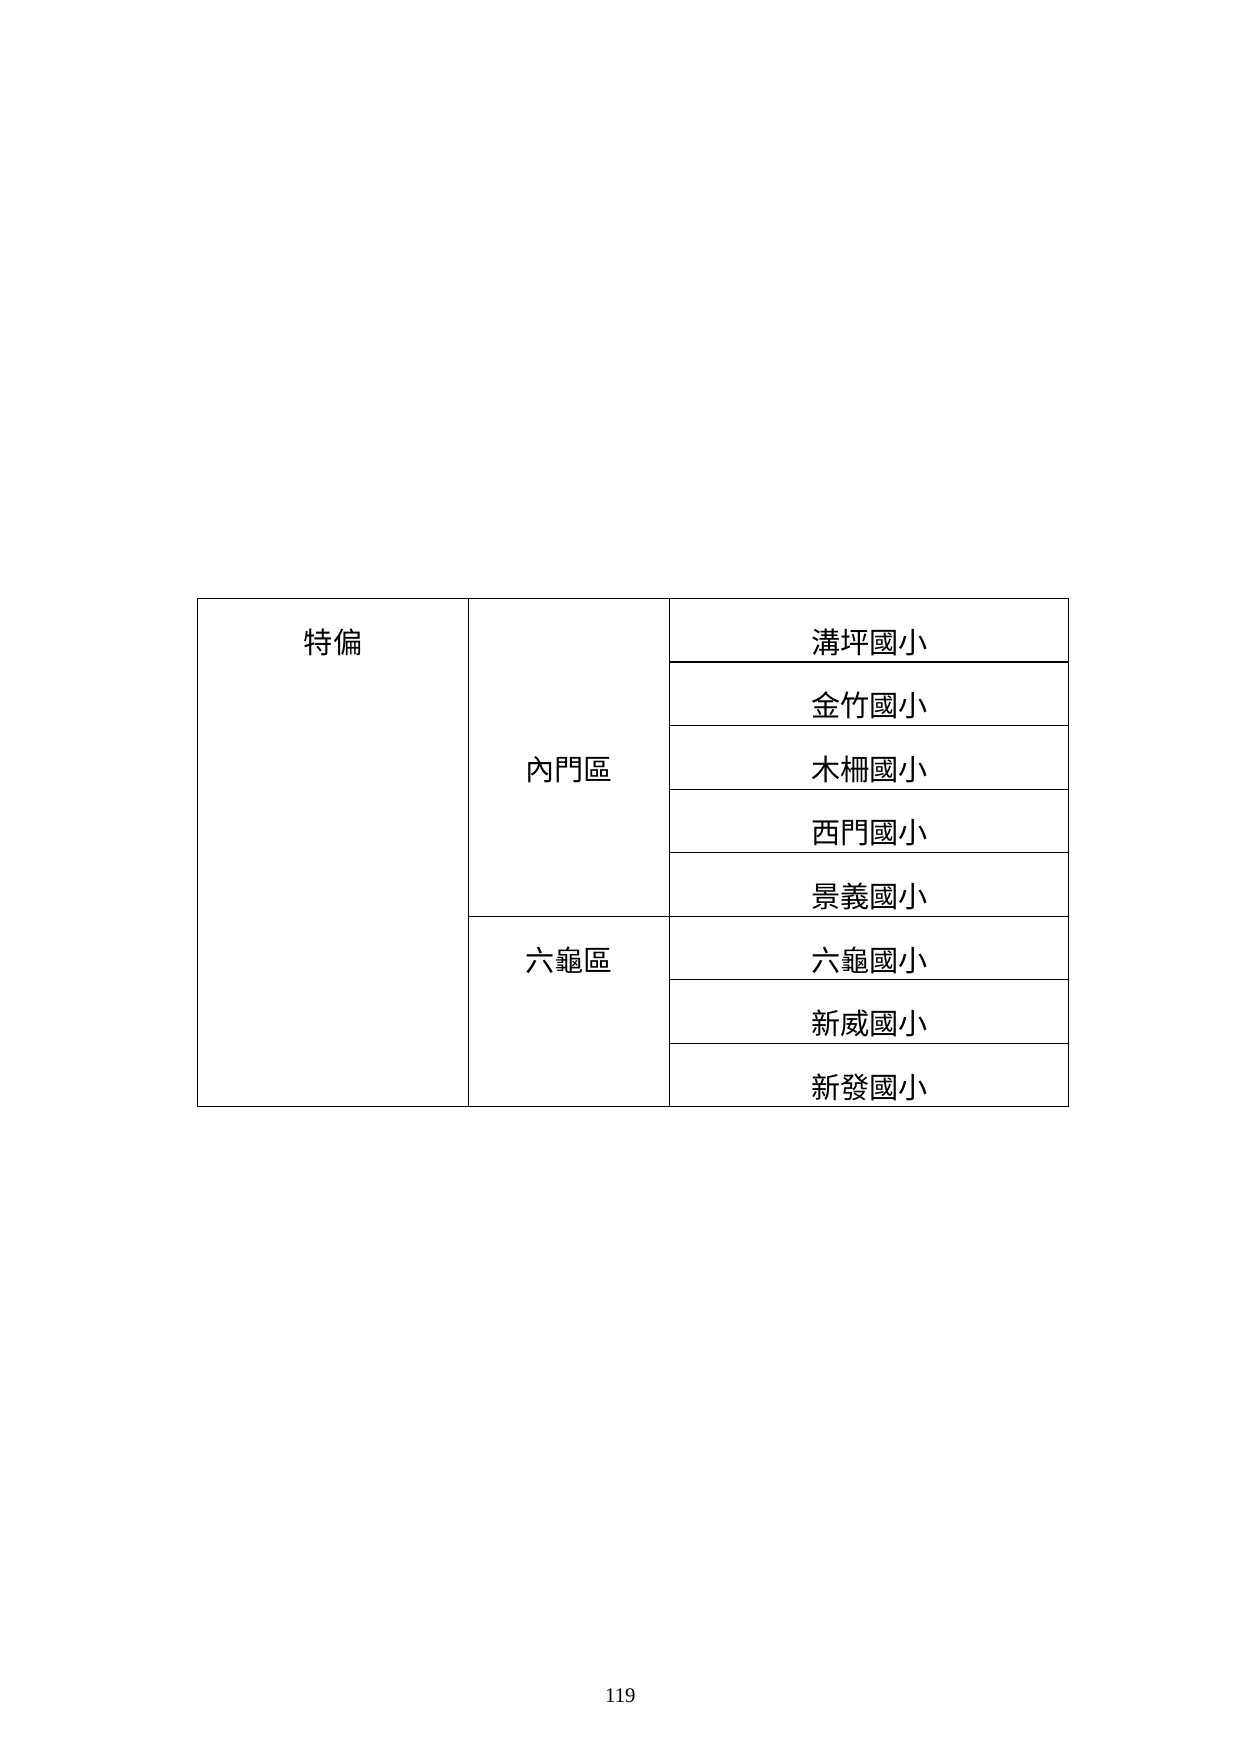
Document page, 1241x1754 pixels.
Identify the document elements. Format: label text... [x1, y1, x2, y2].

table_cell 新威國小 [670, 980, 1068, 1043]
table_cell 金竹國小 [670, 663, 1068, 725]
table_cell 六龜國小 [670, 917, 1068, 979]
table_cell 特偏 [198, 599, 468, 1106]
table_cell 西門國小 [670, 790, 1068, 852]
table_cell 溝坪國小 [670, 599, 1068, 661]
table_cell 內門區 [469, 599, 669, 916]
table_cell 新發國小 [670, 1044, 1068, 1106]
table_cell 景義國小 [670, 853, 1068, 916]
table_cell 六龜區 [469, 917, 669, 1106]
table_cell 木柵國小 [670, 726, 1068, 788]
